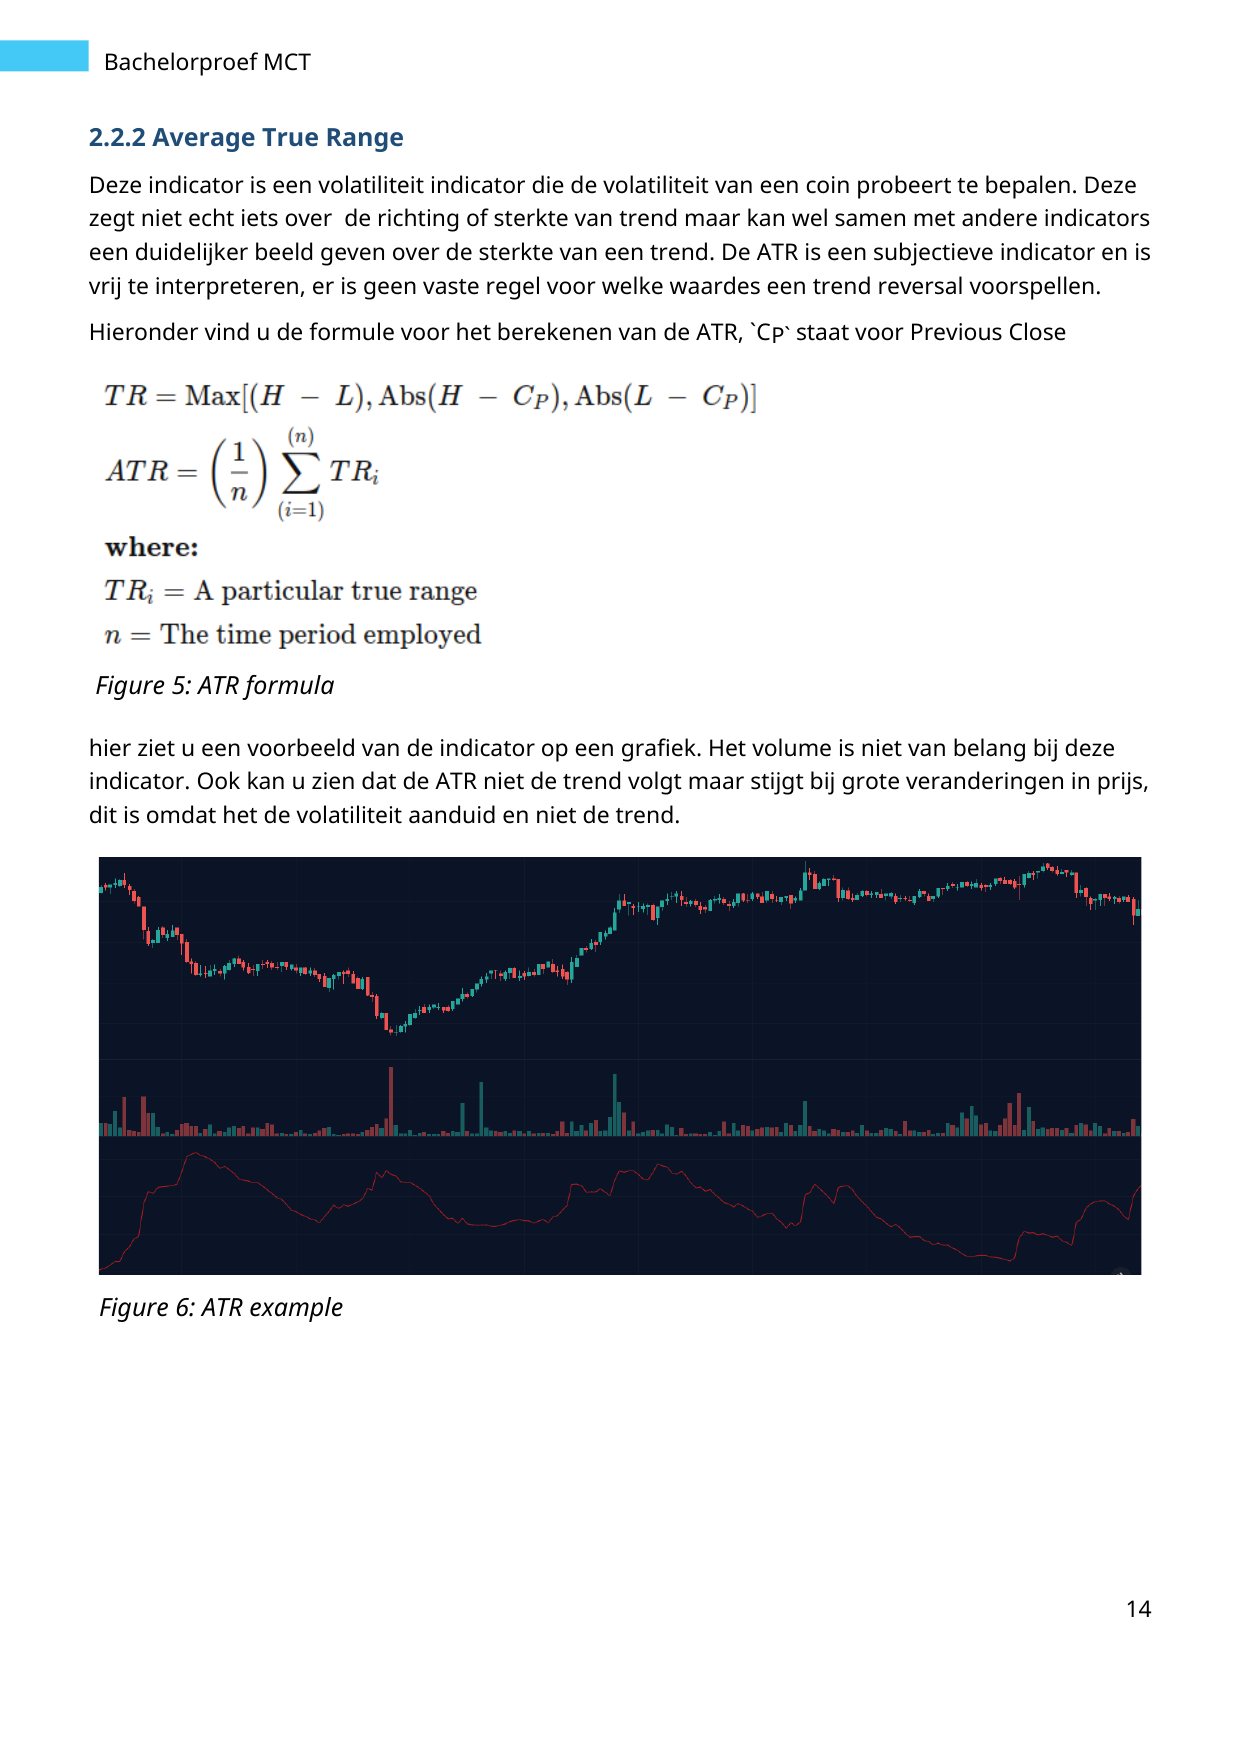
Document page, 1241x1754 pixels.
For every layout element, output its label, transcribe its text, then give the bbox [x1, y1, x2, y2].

text Hieronder vind u de formule voor het berekenen van de ATR, `CP` staat voor Previous Close [89, 316, 1152, 349]
subtitle 2.2.2 Average True Range [89, 119, 1152, 153]
text Figure 5: ATR formula [95, 653, 764, 702]
text hier ziet u een voorbeeld van de indicator op een grafiek. Het volume is niet van belang bij deze indicator. Ook kan u zien dat de ATR niet de trend volgt maar stijgt bij grote veranderingen in prijs, dit is omdat het de volatiliteit aanduid en niet de trend. [89, 364, 1152, 830]
picture [98, 857, 1142, 1275]
picture [98, 377, 761, 653]
text Figure 6: ATR example [99, 1275, 1141, 1323]
text Deze indicator is een volatiliteit indicator die de volatiliteit van een coin probeert te bepalen. Deze zegt niet echt iets over de richting of sterkte van trend maar kan wel samen met andere indicators een duidelijker beeld geven over de sterkte van een trend. De ATR is een subjectieve indicator en is vrij te interpreteren, er is geen vaste regel voor welke waardes een trend reversal voorspellen. [89, 168, 1152, 301]
